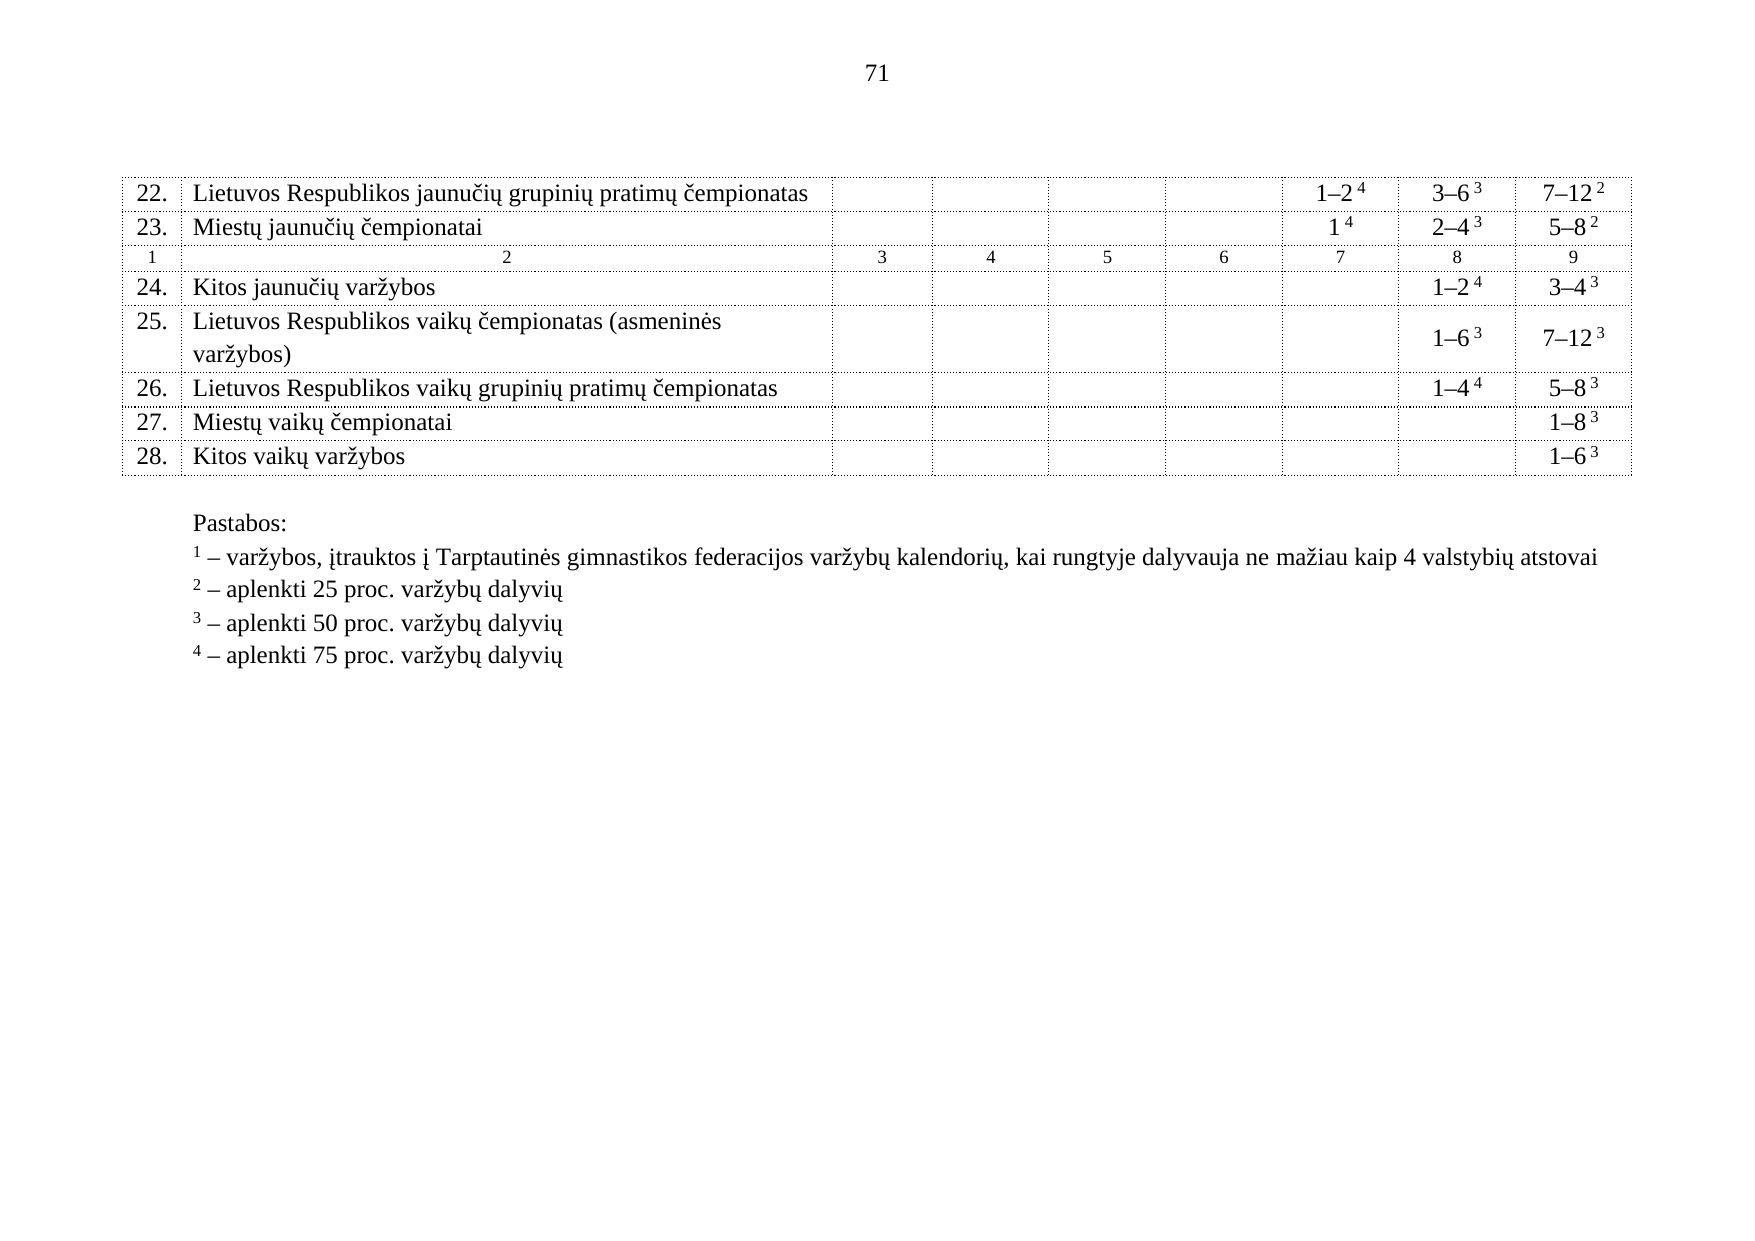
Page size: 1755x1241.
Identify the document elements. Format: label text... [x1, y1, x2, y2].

table_cell [1049, 305, 1166, 372]
table_cell [1515, 475, 1632, 508]
table_cell Kitos vaikų varžybos [182, 440, 832, 474]
table_cell [1049, 475, 1166, 508]
table_cell [832, 271, 932, 305]
table_cell Pastabos: 1 – varžybos, įtrauktos į Tarptautinės gimnastikos federacijos varžybų kalendorių, kai rungtyje dalyvauja ne mažiau kaip 4 valstybių atstovai 2 – aplenkti 25 proc. varžybų dalyvių 3 – aplenkti 50 proc. varžybų dalyvių 4 – aplenkti 75 proc. varžybų dalyvių [182, 509, 1632, 674]
table_cell 4 [933, 245, 1049, 271]
table_cell [1282, 305, 1398, 372]
table_cell [1166, 406, 1282, 440]
table_cell [832, 177, 932, 211]
table_cell 1 4 [1282, 211, 1398, 245]
table_cell 7–12 3 [1515, 305, 1632, 372]
table_cell [1166, 372, 1282, 406]
table_cell 5–8 3 [1515, 372, 1632, 406]
table_cell 1–2 4 [1282, 177, 1398, 211]
table_cell [1166, 271, 1282, 305]
table_cell 23. [123, 211, 182, 245]
table_cell 27. [123, 406, 182, 440]
table_cell [1049, 271, 1166, 305]
table_cell [1282, 271, 1398, 305]
table_cell 25. [123, 305, 182, 372]
table_cell 1–6 3 [1399, 305, 1515, 372]
table_cell Miestų jaunučių čempionatai [182, 211, 832, 245]
table_cell Kitos jaunučių varžybos [182, 271, 832, 305]
table_cell [832, 440, 932, 474]
table_cell Lietuvos Respublikos vaikų grupinių pratimų čempionatas [182, 372, 832, 406]
table_cell 3 [832, 245, 932, 271]
table_cell [933, 475, 1049, 508]
table_cell 8 [1399, 245, 1515, 271]
table_cell [933, 211, 1049, 245]
table_cell 22. [123, 177, 182, 211]
table_cell [1399, 440, 1515, 474]
table_cell [182, 475, 832, 508]
table_cell [933, 177, 1049, 211]
table_cell [933, 372, 1049, 406]
table_cell 7–12 2 [1515, 177, 1632, 211]
table_cell [832, 475, 932, 508]
table_cell [832, 211, 932, 245]
table_cell [1282, 406, 1398, 440]
table_cell 3–6 3 [1399, 177, 1515, 211]
table_cell [1282, 372, 1398, 406]
table_cell [933, 440, 1049, 474]
table_cell 1–6 3 [1515, 440, 1632, 474]
table_cell 1–4 4 [1399, 372, 1515, 406]
table_cell 6 [1166, 245, 1282, 271]
table_cell 2–4 3 [1399, 211, 1515, 245]
table_cell [832, 372, 932, 406]
table_cell [1049, 406, 1166, 440]
table_cell [1166, 475, 1282, 508]
table_cell [1166, 177, 1282, 211]
table_cell 9 [1515, 245, 1632, 271]
table_cell [123, 509, 182, 674]
table_cell 28. [123, 440, 182, 474]
table_cell 3–4 3 [1515, 271, 1632, 305]
table_cell Miestų vaikų čempionatai [182, 406, 832, 440]
table_cell Lietuvos Respublikos vaikų čempionatas (asmeninės varžybos) [182, 305, 832, 372]
table_cell 7 [1282, 245, 1398, 271]
table_cell 5 [1049, 245, 1166, 271]
table_cell [1049, 440, 1166, 474]
table_cell Lietuvos Respublikos jaunučių grupinių pratimų čempionatas [182, 177, 832, 211]
table_cell 1–2 4 [1399, 271, 1515, 305]
table_cell [1166, 305, 1282, 372]
table_cell [1399, 475, 1515, 508]
table_cell [832, 406, 932, 440]
table_cell 24. [123, 271, 182, 305]
table_cell [832, 305, 932, 372]
table_cell [1399, 406, 1515, 440]
table_cell 2 [182, 245, 832, 271]
table_cell [1049, 372, 1166, 406]
table_cell [1049, 211, 1166, 245]
table_cell [1166, 211, 1282, 245]
table_cell [1282, 475, 1398, 508]
table_cell [123, 475, 182, 508]
table_cell 1 [123, 245, 182, 271]
table_cell [1282, 440, 1398, 474]
table_cell 5–8 2 [1515, 211, 1632, 245]
table_cell [1166, 440, 1282, 474]
table_cell 26. [123, 372, 182, 406]
table_cell [1049, 177, 1166, 211]
table_cell [933, 271, 1049, 305]
table_cell [933, 305, 1049, 372]
table_cell [933, 406, 1049, 440]
table_cell 1–8 3 [1515, 406, 1632, 440]
